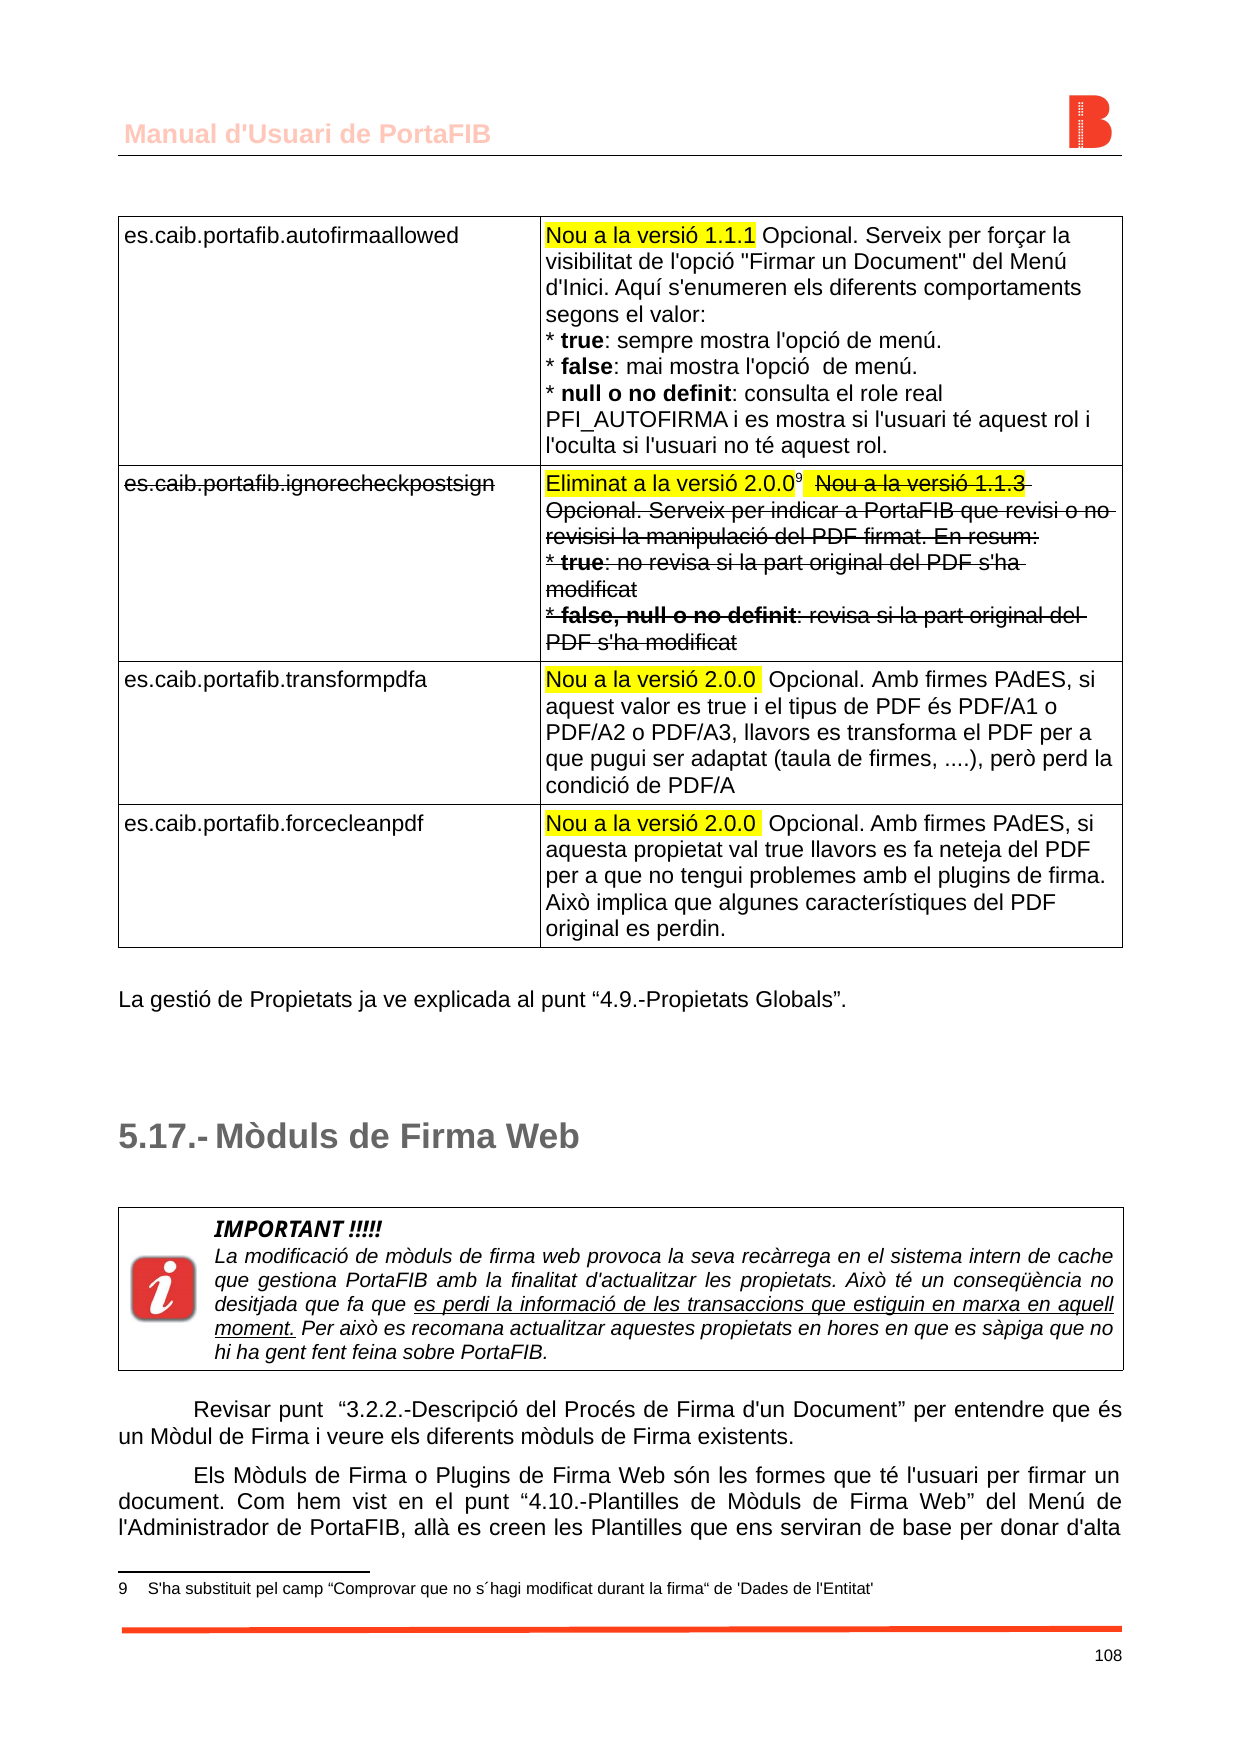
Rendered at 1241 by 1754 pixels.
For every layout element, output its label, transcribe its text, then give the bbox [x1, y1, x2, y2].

table_cell es.caib.portafib.transformpdfa [119, 662, 540, 804]
table_cell es.caib.portafib.ignorecheckpostsign [119, 466, 540, 661]
text Els Mòduls de Firma o Plugins de Firma Web són les formes que té l'usuari per firmar un document. Com hem vist en el punt “4.10.-Plantilles de Mòduls de Firma Web” del Menú de l'Administrador de PortaFIB, allà es creen les Plantilles que ens serviran de base per donar d'alta [118, 1462, 1122, 1541]
table_header [119, 1208, 209, 1370]
table_cell Eliminat a la versió 2.0.0 Nou a la versió 1.1.3 Opcional. Serveix per indicar a PortaFIB que revisi o no revisisi la manipulació del PDF firmat. En resum: * true: no revisa si la part original del PDF s'ha modificat * false, null o no definit: revisa si la part original del PDF s'ha modificat [541, 466, 1122, 661]
table_cell es.caib.portafib.forcecleanpdf [119, 805, 540, 947]
subtitle Mòduls de Firma Web [118, 1115, 1122, 1156]
table_cell Nou a la versió 2.0.0 Opcional. Amb firmes PAdES, si aquest valor es true i el tipus de PDF és PDF/A1 o PDF/A2 o PDF/A3, llavors es transforma el PDF per a que pugui ser adaptat (taula de firmes, ....), però perd la condició de PDF/A [541, 662, 1122, 804]
table_cell Nou a la versió 1.1.1 Opcional. Serveix per forçar la visibilitat de l'opció "Firmar un Document" del Menú d'Inici. Aquí s'enumeren els diferents comportaments segons el valor: * true: sempre mostra l'opció de menú. * false: mai mostra l'opció de menú. * null o no definit: consulta el role real PFI_AUTOFIRMA i es mostra si l'usuari té aquest rol i l'oculta si l'usuari no té aquest rol. [541, 217, 1122, 464]
table_cell Nou a la versió 2.0.0 Opcional. Amb firmes PAdES, si aquesta propietat val true llavors es fa neteja del PDF per a que no tengui problemes amb el plugins de firma. Això implica que algunes característiques del PDF original es perdin. [541, 805, 1122, 947]
text Revisar punt “3.2.2.-Descripció del Procés de Firma d'un Document” per entendre que és un Mòdul de Firma i veure els diferents mòduls de Firma existents. [118, 1396, 1122, 1449]
text La gestió de Propietats ja ve explicada al punt “4.9.-Propietats Globals”. [118, 986, 1122, 1012]
table_cell es.caib.portafib.autofirmaallowed [119, 217, 540, 464]
picture [1063, 94, 1117, 150]
table_header IMPORTANT !!!!! La modificació de mòduls de firma web provoca la seva recàrrega en el sistema intern de cache que gestiona PortaFIB amb la finalitat d'actualitzar les propietats. Això té un conseqüència no desitjada que fa que es perdi la informació de les transaccions que estiguin en marxa en aquell moment. Per això es recomana actualitzar aquestes propietats en hores en que es sàpiga que no hi ha gent fent feina sobre PortaFIB. [209, 1208, 1123, 1370]
picture [129, 1255, 198, 1323]
